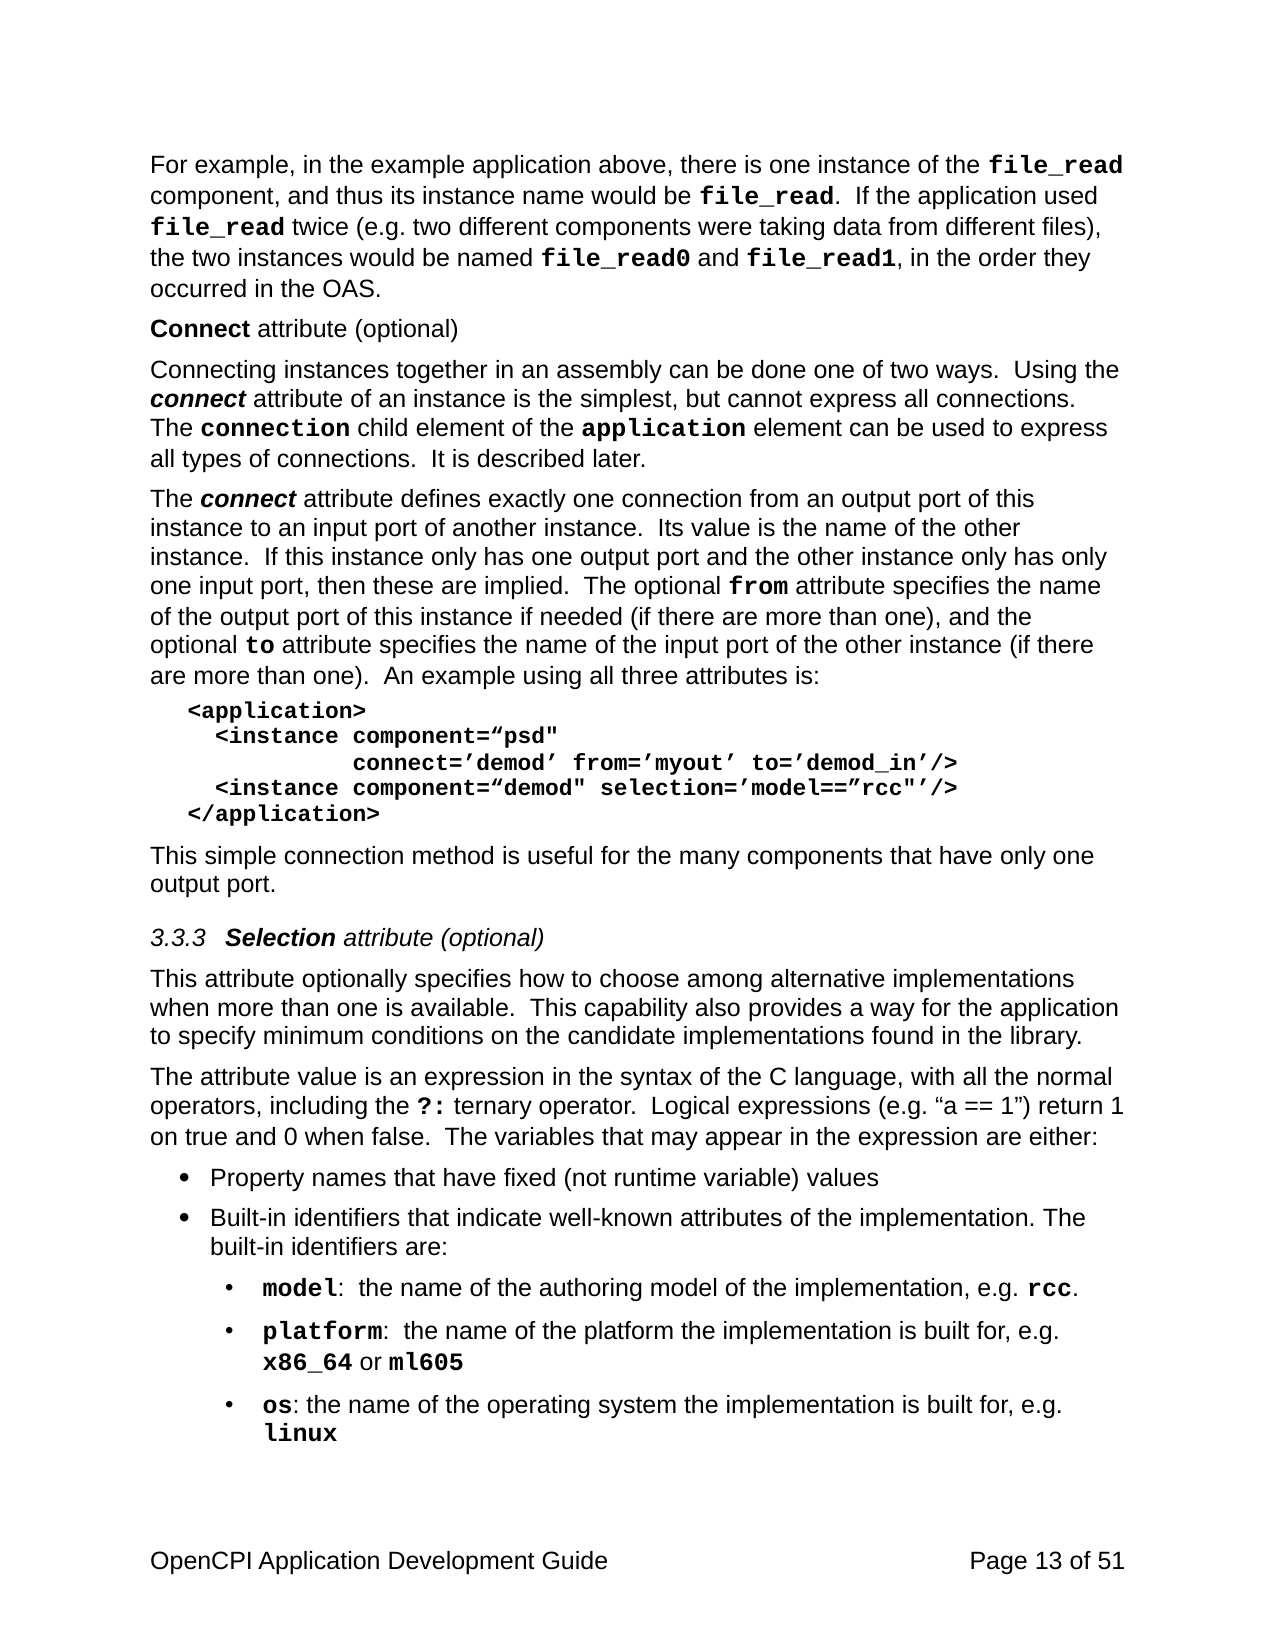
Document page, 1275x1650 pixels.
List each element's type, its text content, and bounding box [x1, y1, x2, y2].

text The connect attribute defines exactly one connection from an output port of this instance to an input port of another instance. Its value is the name of the other instance. If this instance only has one output port and the other instance only has only one input port, then these are implied. The optional from attribute specifies the name of the output port of this instance if needed (if there are more than one), and the optional to attribute specifies the name of the input port of the other instance (if there are more than one). An example using all three attributes is: [150, 484, 1125, 690]
text This simple connection method is useful for the many components that have only one output port. [150, 841, 1125, 898]
list os: the name of the operating system the implementation is built for, e.g. linux [225, 1390, 1125, 1449]
text This attribute optionally specifies how to choose among alternative implementations when more than one is available. This capability also provides a way for the application to specify minimum conditions on the candidate implementations found in the library. [150, 964, 1125, 1050]
text <application> <instance component=“psd" connect=’demod’ from=’myout’ to=’demod_in’/> <instance component=“demod" selection=’model==”rcc"’/> </application> [187, 699, 1125, 829]
text For example, in the example application above, there is one instance of the file_read component, and thus its instance name would be file_read. If the application used file_read twice (e.g. two different components were taking data from different files), the two instances would be named file_read0 and file_read1, in the order they occurred in the OAS. [150, 150, 1125, 302]
text The attribute value is an expression in the syntax of the C language, with all the normal operators, including the ?: ternary operator. Logical expressions (e.g. “a == 1”) return 1 on true and 0 when false. The variables that may appear in the expression are either: [150, 1062, 1125, 1151]
list platform: the name of the platform the implementation is built for, e.g. x86_64 or ml605 [225, 1316, 1125, 1378]
text Connecting instances together in an assembly can be done one of two ways. Using the connect attribute of an instance is the simplest, but cannot express all connections. The connection child element of the application element can be used to express all types of connections. It is described later. [150, 355, 1125, 472]
list Built-in identifiers that indicate well-known attributes of the implementation. The built-in identifiers are: [180, 1203, 1125, 1261]
list Property names that have fixed (not runtime variable) values [180, 1162, 1125, 1191]
subtitle Selection attribute (optional) [150, 923, 1125, 952]
list model: the name of the authoring model of the implementation, e.g. rcc. [225, 1273, 1125, 1304]
